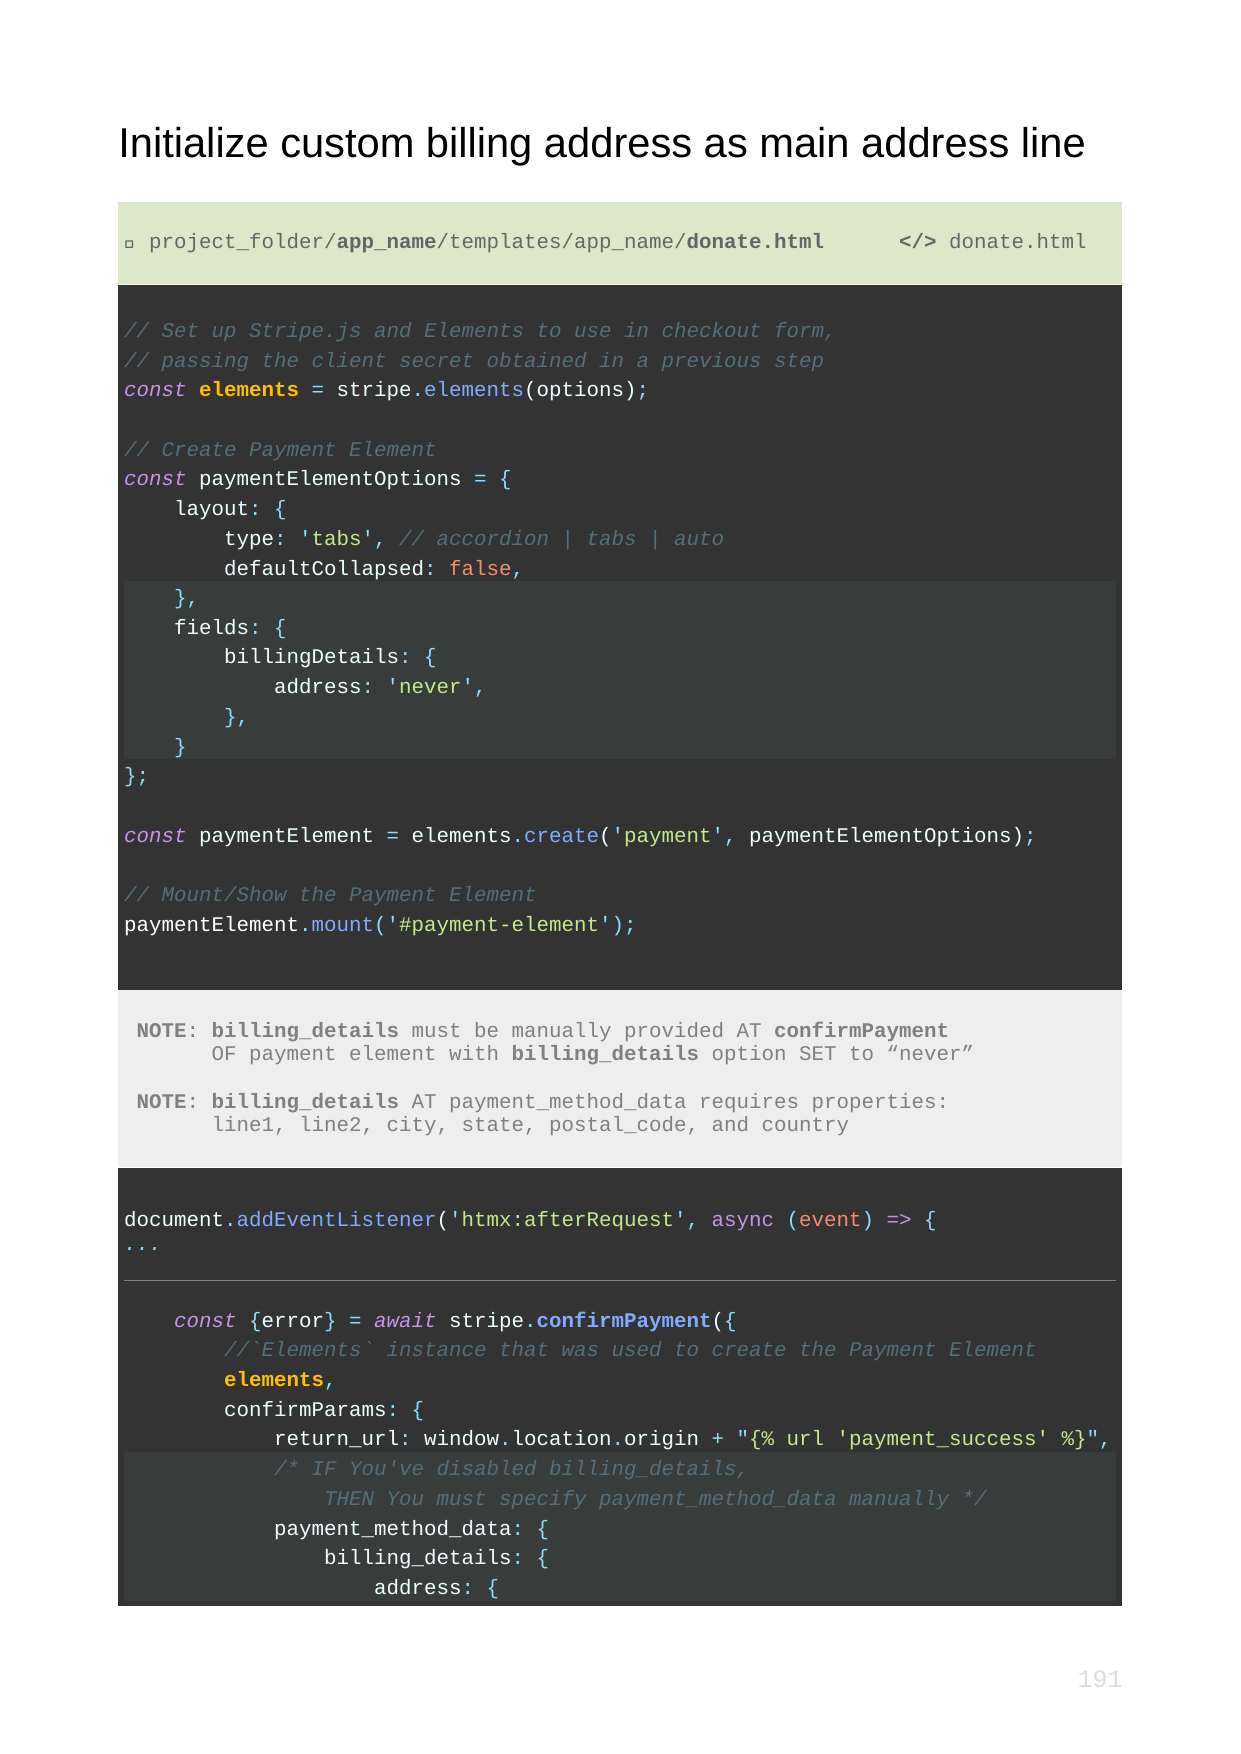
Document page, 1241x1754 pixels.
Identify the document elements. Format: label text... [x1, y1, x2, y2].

table_header 📝 project_folder/app_name/templates/app_name/donate.html </> donate.html [118, 202, 1122, 284]
table_cell document.addEventListener('htmx:afterRequest', async (event) => { ... const {error} = await stripe.confirmPayment({ //`Elements` instance that was used to create the Payment Element elements, confirmParams: { return_url: window.location.origin + "{% url 'payment_success' %}", /* IF You've disabled billing_details, THEN You must specify payment_method_data manually */ payment_method_data: { billing_details: { address: { [118, 1168, 1122, 1606]
table_cell // Set up Stripe.js and Elements to use in checkout form, // passing the client secret obtained in a previous step const elements = stripe.elements(options); // Create Payment Element const paymentElementOptions = { layout: { type: 'tabs', // accordion | tabs | auto defaultCollapsed: false, }, fields: { billingDetails: { address: 'never', }, } }; const paymentElement = elements.create('payment', paymentElementOptions); // Mount/Show the Payment Element paymentElement.mount('#payment-element'); [118, 285, 1122, 990]
subtitle Initialize custom billing address as main address line [118, 118, 1122, 166]
table_cell NOTE: billing_details must be manually provided AT confirmPayment OF payment element with billing_details option SET to “never” NOTE: billing_details AT payment_method_data requires properties: line1, line2, city, state, postal_code, and country [118, 990, 1122, 1167]
